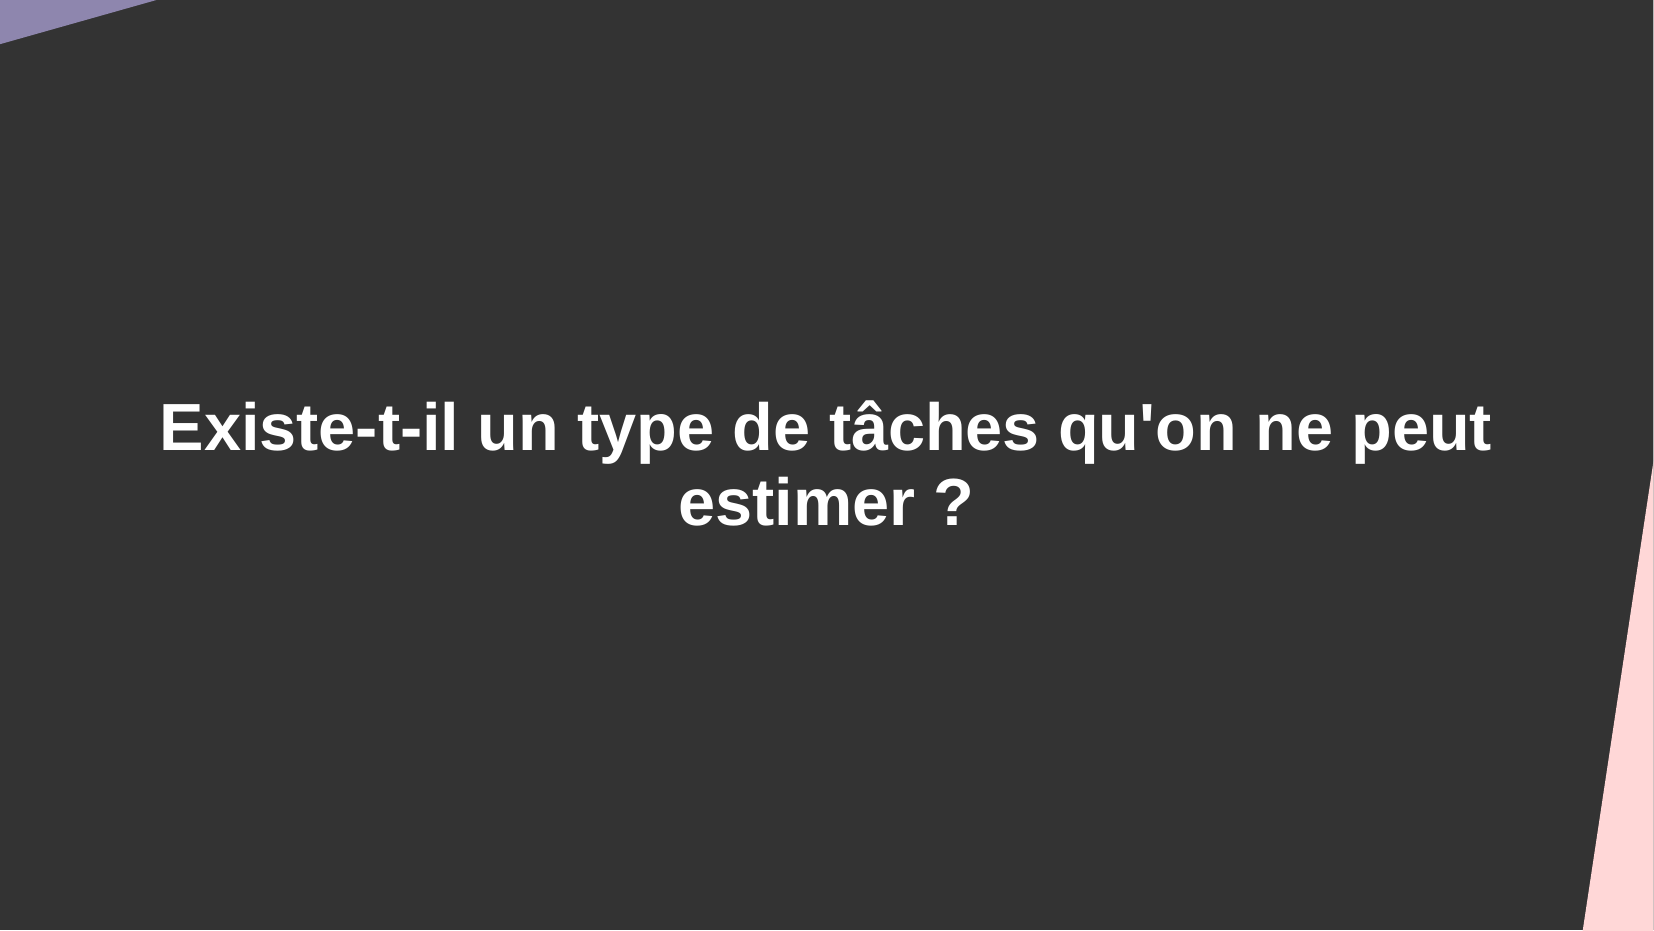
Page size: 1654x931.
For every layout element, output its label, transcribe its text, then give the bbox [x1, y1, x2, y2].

text_box [0, 0, 157, 45]
title Existe-t-il un type de tâches qu'on ne peut estimer ? [31, 352, 1622, 578]
text_box [1582, 457, 1654, 931]
